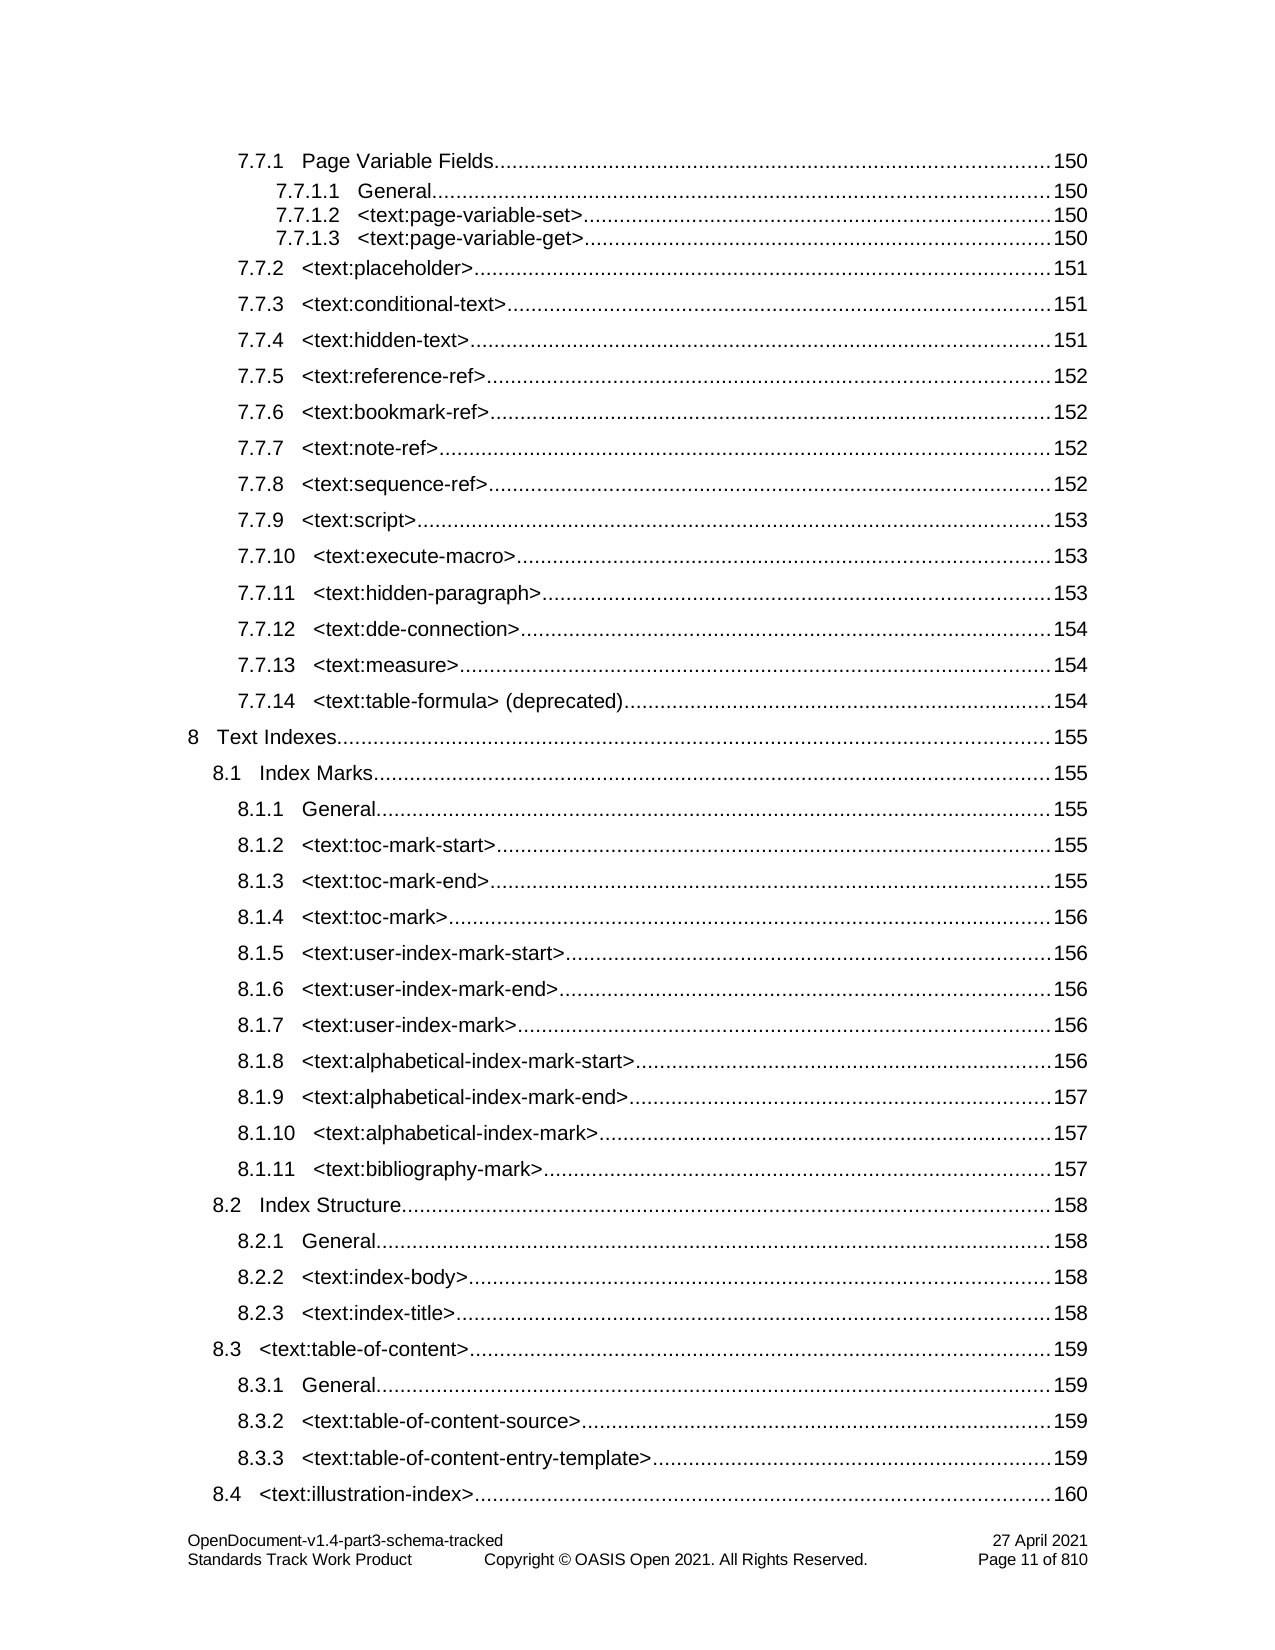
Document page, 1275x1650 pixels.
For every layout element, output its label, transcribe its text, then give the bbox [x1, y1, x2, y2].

text 7.7.9 <text:script> 153 [237, 509, 1088, 532]
text 8.3.3 <text:table-of-content-entry-template> 159 [237, 1446, 1088, 1469]
text 8.2.1 General 158 [237, 1230, 1088, 1253]
text 8.1.4 <text:toc-mark> 156 [237, 905, 1088, 929]
text 8.1.11 <text:bibliography-mark> 157 [237, 1158, 1088, 1181]
text 8.1.5 <text:user-index-mark-start> 156 [237, 941, 1088, 965]
text 7.7.1 Page Variable Fields 150 [237, 150, 1088, 173]
text 8.4 <text:illustration-index> 160 [212, 1482, 1088, 1506]
text 7.7.1.2 <text:page-variable-set> 150 [276, 203, 1088, 227]
text 7.7.7 <text:note-ref> 152 [237, 437, 1088, 460]
text 7.7.4 <text:hidden-text> 151 [237, 329, 1088, 352]
text 8.1.8 <text:alphabetical-index-mark-start> 156 [237, 1049, 1088, 1073]
text 8.1.1 General 155 [237, 797, 1088, 821]
text 7.7.13 <text:measure> 154 [237, 653, 1088, 677]
text 7.7.5 <text:reference-ref> 152 [237, 365, 1088, 388]
text 7.7.11 <text:hidden-paragraph> 153 [237, 581, 1088, 604]
text 8.1.9 <text:alphabetical-index-mark-end> 157 [237, 1086, 1088, 1109]
text 8.1.2 <text:toc-mark-start> 155 [237, 833, 1088, 857]
text 7.7.1.1 General 150 [276, 180, 1088, 203]
text 8.3.1 General 159 [237, 1374, 1088, 1397]
text 8.1.6 <text:user-index-mark-end> 156 [237, 977, 1088, 1001]
text 7.7.8 <text:sequence-ref> 152 [237, 473, 1088, 496]
text 7.7.1.3 <text:page-variable-get> 150 [276, 227, 1088, 250]
text 8 Text Indexes 155 [187, 725, 1088, 749]
text 8.1.10 <text:alphabetical-index-mark> 157 [237, 1122, 1088, 1145]
text 7.7.14 <text:table-formula> (deprecated) 154 [237, 689, 1088, 713]
text 8.2.3 <text:index-title> 158 [237, 1302, 1088, 1325]
text 8.1.7 <text:user-index-mark> 156 [237, 1013, 1088, 1037]
text 7.7.10 <text:execute-macro> 153 [237, 545, 1088, 568]
text 8.1.3 <text:toc-mark-end> 155 [237, 869, 1088, 893]
text 7.7.12 <text:dde-connection> 154 [237, 617, 1088, 641]
text 7.7.2 <text:placeholder> 151 [237, 257, 1088, 280]
text 7.7.6 <text:bookmark-ref> 152 [237, 401, 1088, 424]
text 8.3.2 <text:table-of-content-source> 159 [237, 1410, 1088, 1433]
text 7.7.3 <text:conditional-text> 151 [237, 293, 1088, 316]
text 8.1 Index Marks 155 [212, 761, 1088, 785]
text 8.2.2 <text:index-body> 158 [237, 1266, 1088, 1289]
text 8.2 Index Structure 158 [212, 1194, 1088, 1217]
text 8.3 <text:table-of-content> 159 [212, 1338, 1088, 1361]
